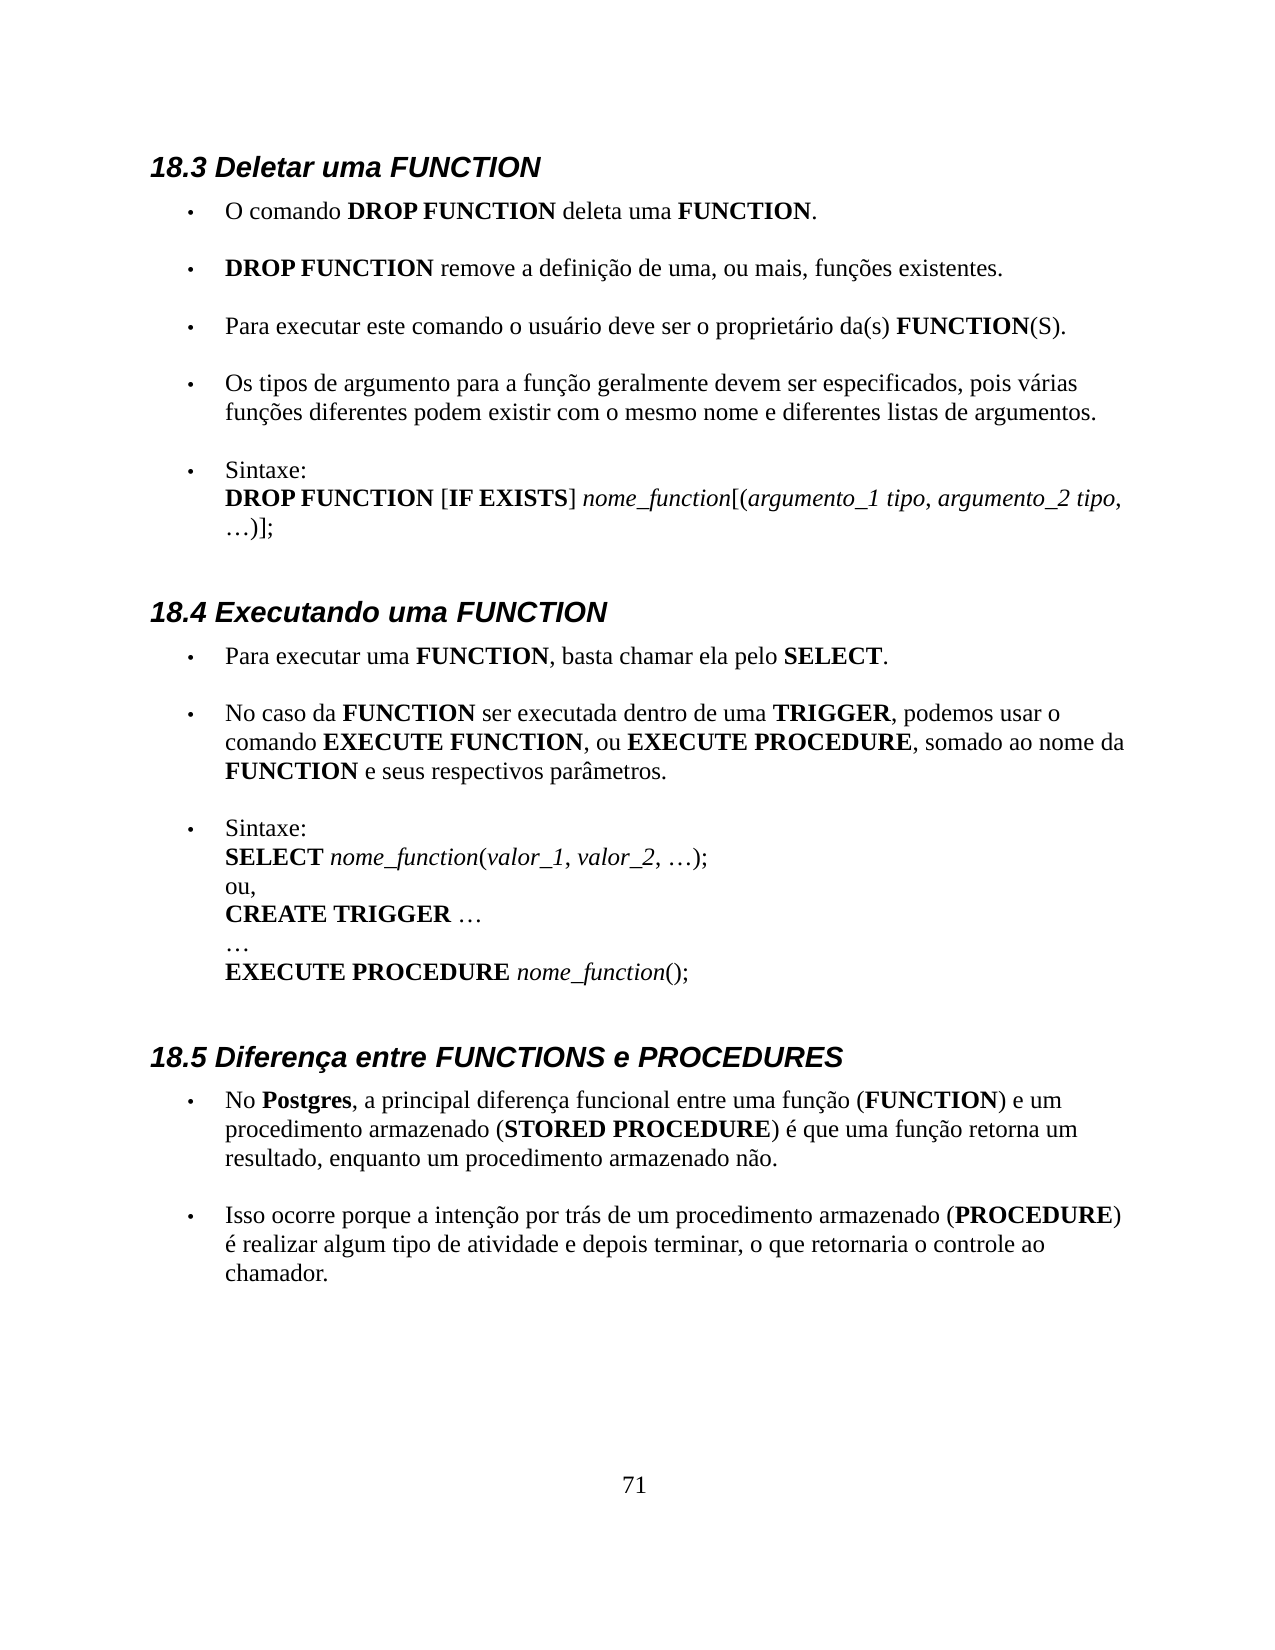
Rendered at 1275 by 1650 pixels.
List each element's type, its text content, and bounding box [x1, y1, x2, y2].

list No caso da FUNCTION ser executada dentro de uma TRIGGER, podemos usar o comando EXECUTE FUNCTION, ou EXECUTE PROCEDURE, somado ao nome da FUNCTION e seus respectivos parâmetros. [187, 698, 1125, 813]
subtitle 18.4 Executando uma FUNCTION [150, 595, 1125, 628]
subtitle 18.5 Diferença entre FUNCTIONS e PROCEDURES [150, 1039, 1125, 1073]
subtitle 18.3 Deletar uma FUNCTION [150, 150, 1125, 183]
list Para executar este comando o usuário deve ser o proprietário da(s) FUNCTION(S). [187, 311, 1125, 368]
list No Postgres, a principal diferença funcional entre uma função (FUNCTION) e um procedimento armazenado (STORED PROCEDURE) é que uma função retorna um resultado, enquanto um procedimento armazenado não. [187, 1086, 1125, 1201]
list Para executar uma FUNCTION, basta chamar ela pelo SELECT. [187, 641, 1125, 698]
list Isso ocorre porque a intenção por trás de um procedimento armazenado (PROCEDURE) é realizar algum tipo de atividade e depois terminar, o que retornaria o controle ao chamador. [187, 1201, 1125, 1316]
list Sintaxe: DROP FUNCTION [IF EXISTS] nome_function[(argumento_1 tipo, argumento_2 tipo, …)]; [187, 455, 1125, 570]
list O comando DROP FUNCTION deleta uma FUNCTION. [187, 196, 1125, 253]
list DROP FUNCTION remove a definição de uma, ou mais, funções existentes. [187, 253, 1125, 311]
list Os tipos de argumento para a função geralmente devem ser especificados, pois várias funções diferentes podem existir com o mesmo nome e diferentes listas de argumentos. [187, 368, 1125, 455]
list Sintaxe: SELECT nome_function(valor_1, valor_2, …); ou, CREATE TRIGGER … … EXECUTE PROCEDURE nome_function(); [187, 813, 1125, 1014]
